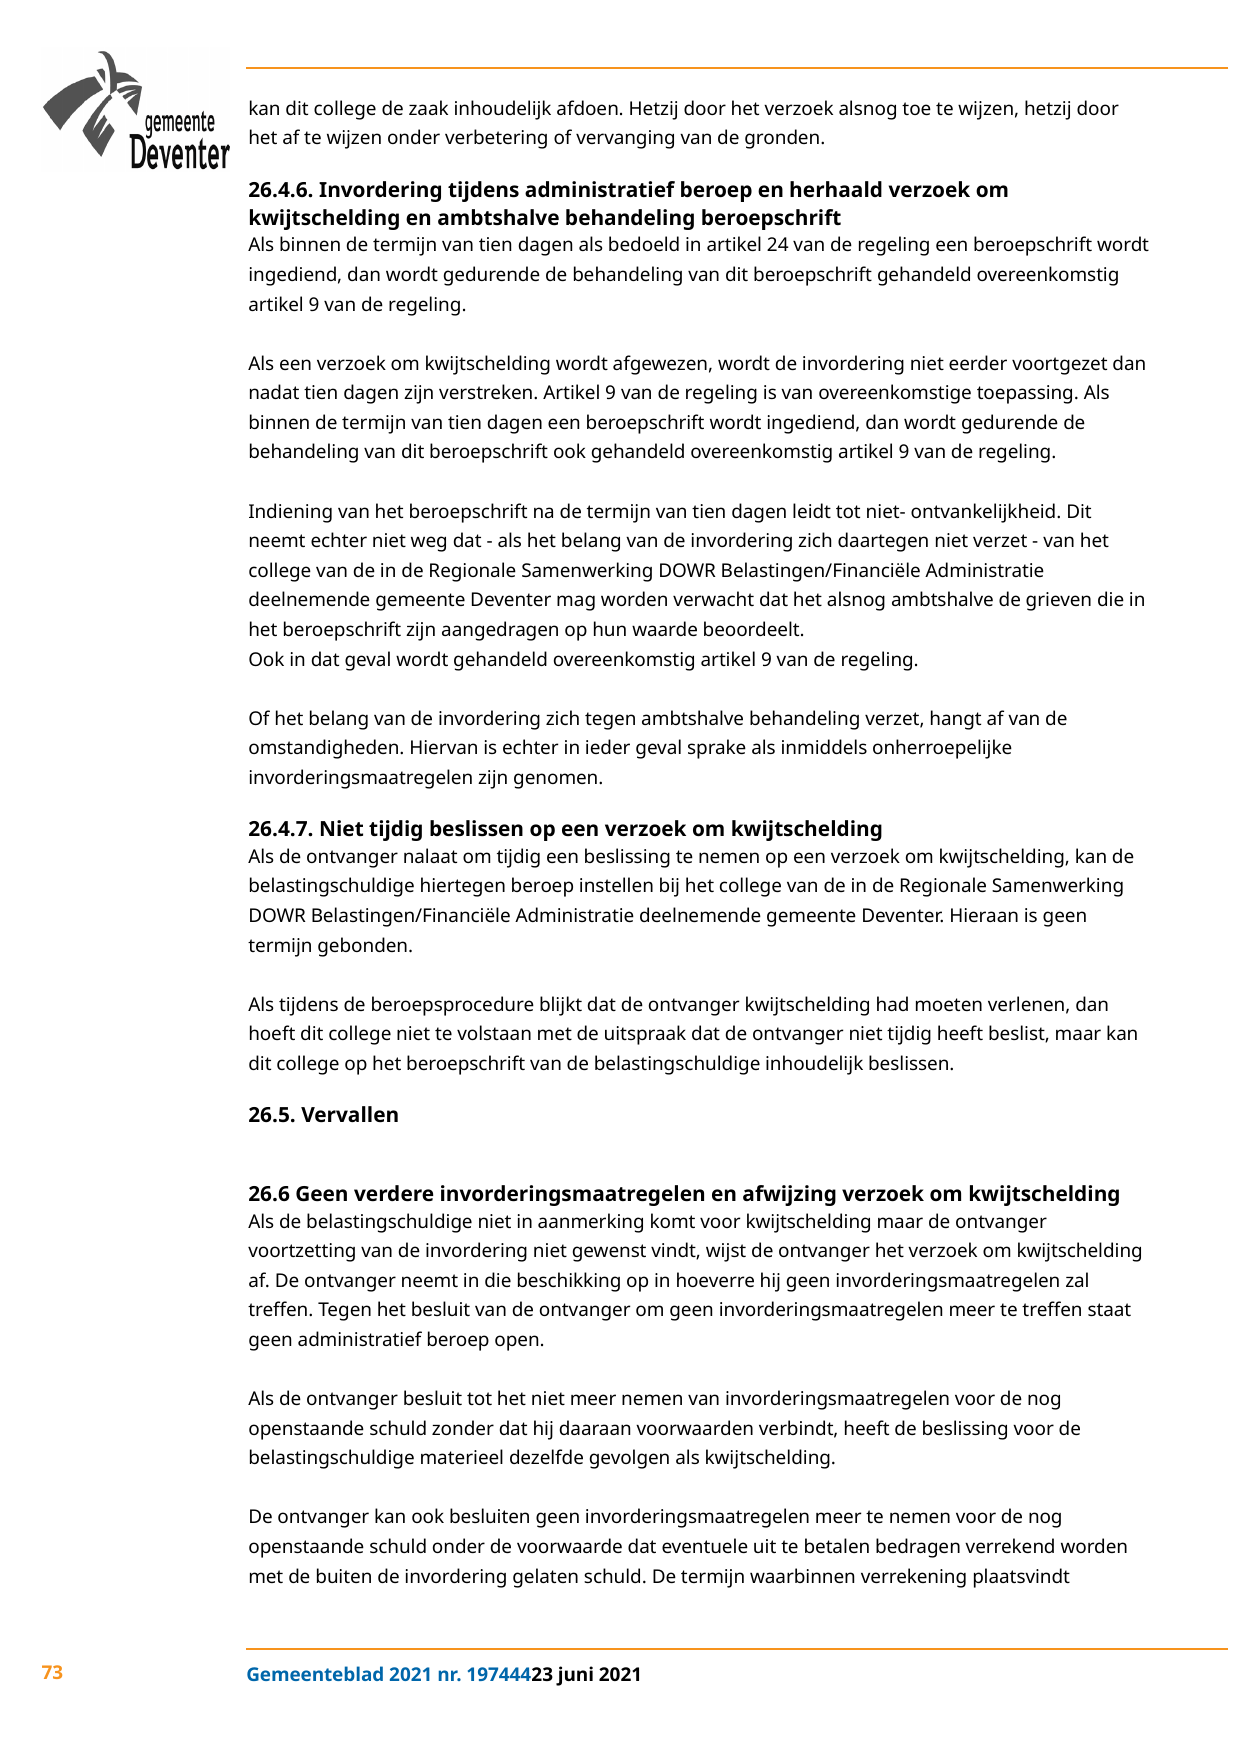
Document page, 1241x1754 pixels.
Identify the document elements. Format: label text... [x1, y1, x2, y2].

text Als tijdens de beroepsprocedure blijkt dat de ontvanger kwijtschelding had moeten verlenen, dan hoeft dit college niet te volstaan met de uitspraak dat de ontvanger niet tijdig heeft beslist, maar kan dit college op het beroepschrift van de belastingschuldige inhoudelijk beslissen. [248, 991, 1152, 1076]
text De ontvanger kan ook besluiten geen invorderingsmaatregelen meer te nemen voor de nog openstaande schuld onder de voorwaarde dat eventuele uit te betalen bedragen verrekend worden met de buiten de invordering gelaten schuld. De termijn waarbinnen verrekening plaatsvindt [248, 1504, 1152, 1588]
text 26.4.6. Invordering tijdens administratief beroep en herhaald verzoek om kwijtschelding en ambtshalve behandeling beroepschrift [248, 175, 1152, 232]
text 26.6 Geen verdere invorderingsmaatregelen en afwijzing verzoek om kwijtschelding [248, 1179, 1152, 1208]
text Als de belastingschuldige niet in aanmerking komt voor kwijtschelding maar de ontvanger voortzetting van de invordering niet gewenst vindt, wijst de ontvanger het verzoek om kwijtschelding af. De ontvanger neemt in die beschikking op in hoeverre hij geen invorderingsmaatregelen zal treffen. Tegen het besluit van de ontvanger om geen invorderingsmaatregelen meer te treffen staat geen administratief beroep open. [248, 1208, 1152, 1352]
text Of het belang van de invordering zich tegen ambtshalve behandeling verzet, hangt af van de omstandigheden. Hiervan is echter in ieder geval sprake als inmiddels onherroepelijke invorderingsmaatregelen zijn genomen. [248, 705, 1152, 790]
text Als de ontvanger nalaat om tijdig een beslissing te nemen op een verzoek om kwijtschelding, kan de belastingschuldige hiertegen beroep instellen bij het college van de in de Regionale Samenwerking DOWR Belastingen/Financiële Administratie deelnemende gemeente Deventer. Hieraan is geen termijn gebonden. [248, 843, 1152, 957]
picture [41, 47, 231, 172]
text kan dit college de zaak inhoudelijk afdoen. Hetzij door het verzoek alsnog toe te wijzen, hetzij door het af te wijzen onder verbetering of vervanging van de gronden. [248, 95, 1152, 150]
text 26.4.7. Niet tijdig beslissen op een verzoek om kwijtschelding [248, 814, 1152, 843]
text Indiening van het beroepschrift na de termijn van tien dagen leidt tot niet- ontvankelijkheid. Dit neemt echter niet weg dat - als het belang van de invordering zich daartegen niet verzet - van het college van de in de Regionale Samenwerking DOWR Belastingen/Financiële Administratie deelnemende gemeente Deventer mag worden verwacht dat het alsnog ambtshalve de grieven die in het beroepschrift zijn aangedragen op hun waarde beoordeelt. [248, 498, 1152, 642]
text Ook in dat geval wordt gehandeld overeenkomstig artikel 9 van de regeling. [248, 646, 1152, 672]
text 26.5. Vervallen [248, 1101, 1152, 1129]
text Als de ontvanger besluit tot het niet meer nemen van invorderingsmaatregelen voor de nog openstaande schuld zonder dat hij daaraan voorwaarden verbindt, heeft de beslissing voor de belastingschuldige materieel dezelfde gevolgen als kwijtschelding. [248, 1385, 1152, 1470]
text Als binnen de termijn van tien dagen als bedoeld in artikel 24 van de regeling een beroepschrift wordt ingediend, dan wordt gedurende de behandeling van dit beroepschrift gehandeld overeenkomstig artikel 9 van de regeling. [248, 232, 1152, 317]
text Als een verzoek om kwijtschelding wordt afgewezen, wordt de invordering niet eerder voortgezet dan nadat tien dagen zijn verstreken. Artikel 9 van de regeling is van overeenkomstige toepassing. Als binnen de termijn van tien dagen een beroepschrift wordt ingediend, dan wordt gedurende de behandeling van dit beroepschrift ook gehandeld overeenkomstig artikel 9 van de regeling. [248, 350, 1152, 464]
